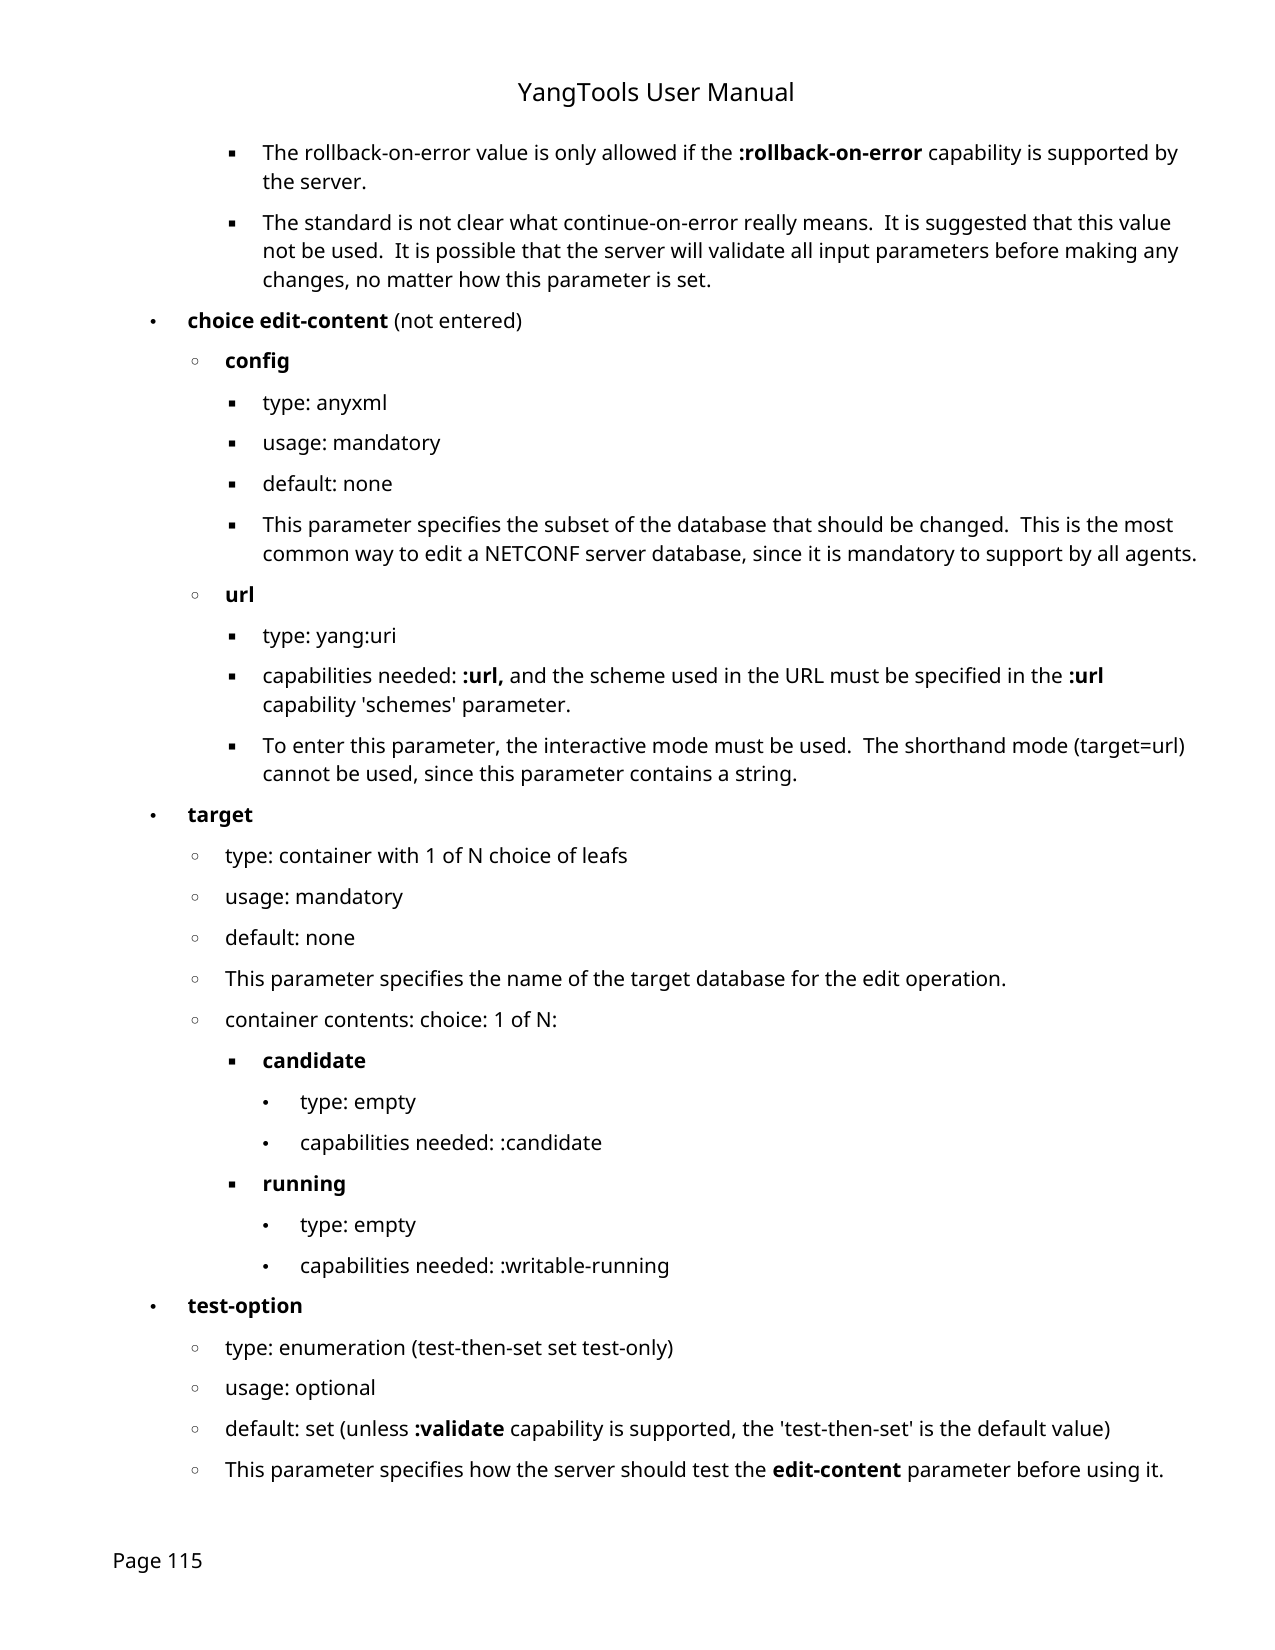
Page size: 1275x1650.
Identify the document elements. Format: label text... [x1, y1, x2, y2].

list type: empty [262, 1210, 1200, 1238]
list type: yang:uri [225, 621, 1200, 649]
list capabilities needed: :url, and the scheme used in the URL must be specified in the :url capability 'schemes' parameter. [225, 662, 1200, 718]
list capabilities needed: :candidate [262, 1128, 1200, 1156]
list choice edit-content (not entered) [150, 306, 1200, 334]
list type: empty [262, 1087, 1200, 1115]
list usage: mandatory [225, 428, 1200, 457]
list config [187, 347, 1200, 375]
list running [225, 1169, 1200, 1197]
list This parameter specifies how the server should test the edit-content parameter before using it. [187, 1455, 1200, 1484]
list type: anyxml [225, 388, 1200, 416]
list usage: optional [187, 1373, 1200, 1402]
list type: container with 1 of N choice of leafs [187, 841, 1200, 870]
list candidate [225, 1046, 1200, 1074]
list type: enumeration (test-then-set set test-only) [187, 1333, 1200, 1361]
list capabilities needed: :writable-running [262, 1251, 1200, 1279]
list usage: mandatory [187, 882, 1200, 911]
list test-option [150, 1292, 1200, 1320]
list default: set (unless :validate capability is supported, the 'test-then-set' is the default value) [187, 1414, 1200, 1443]
list This parameter specifies the subset of the database that should be changed. This is the most common way to edit a NETCONF server database, since it is mandatory to support by all agents. [225, 510, 1200, 567]
list The standard is not clear what continue-on-error really means. It is suggested that this value not be used. It is possible that the server will validate all input parameters before making any changes, no matter how this parameter is set. [225, 208, 1200, 293]
list default: none [225, 469, 1200, 498]
list This parameter specifies the name of the target database for the edit operation. [187, 964, 1200, 993]
list To enter this parameter, the interactive mode must be used. The shorthand mode (target=url) cannot be used, since this parameter contains a string. [225, 731, 1200, 788]
list The rollback-on-error value is only allowed if the :rollback-on-error capability is supported by the server. [225, 138, 1200, 195]
list default: none [187, 923, 1200, 952]
list url [187, 580, 1200, 608]
list container contents: choice: 1 of N: [187, 1005, 1200, 1033]
list target [150, 800, 1200, 829]
